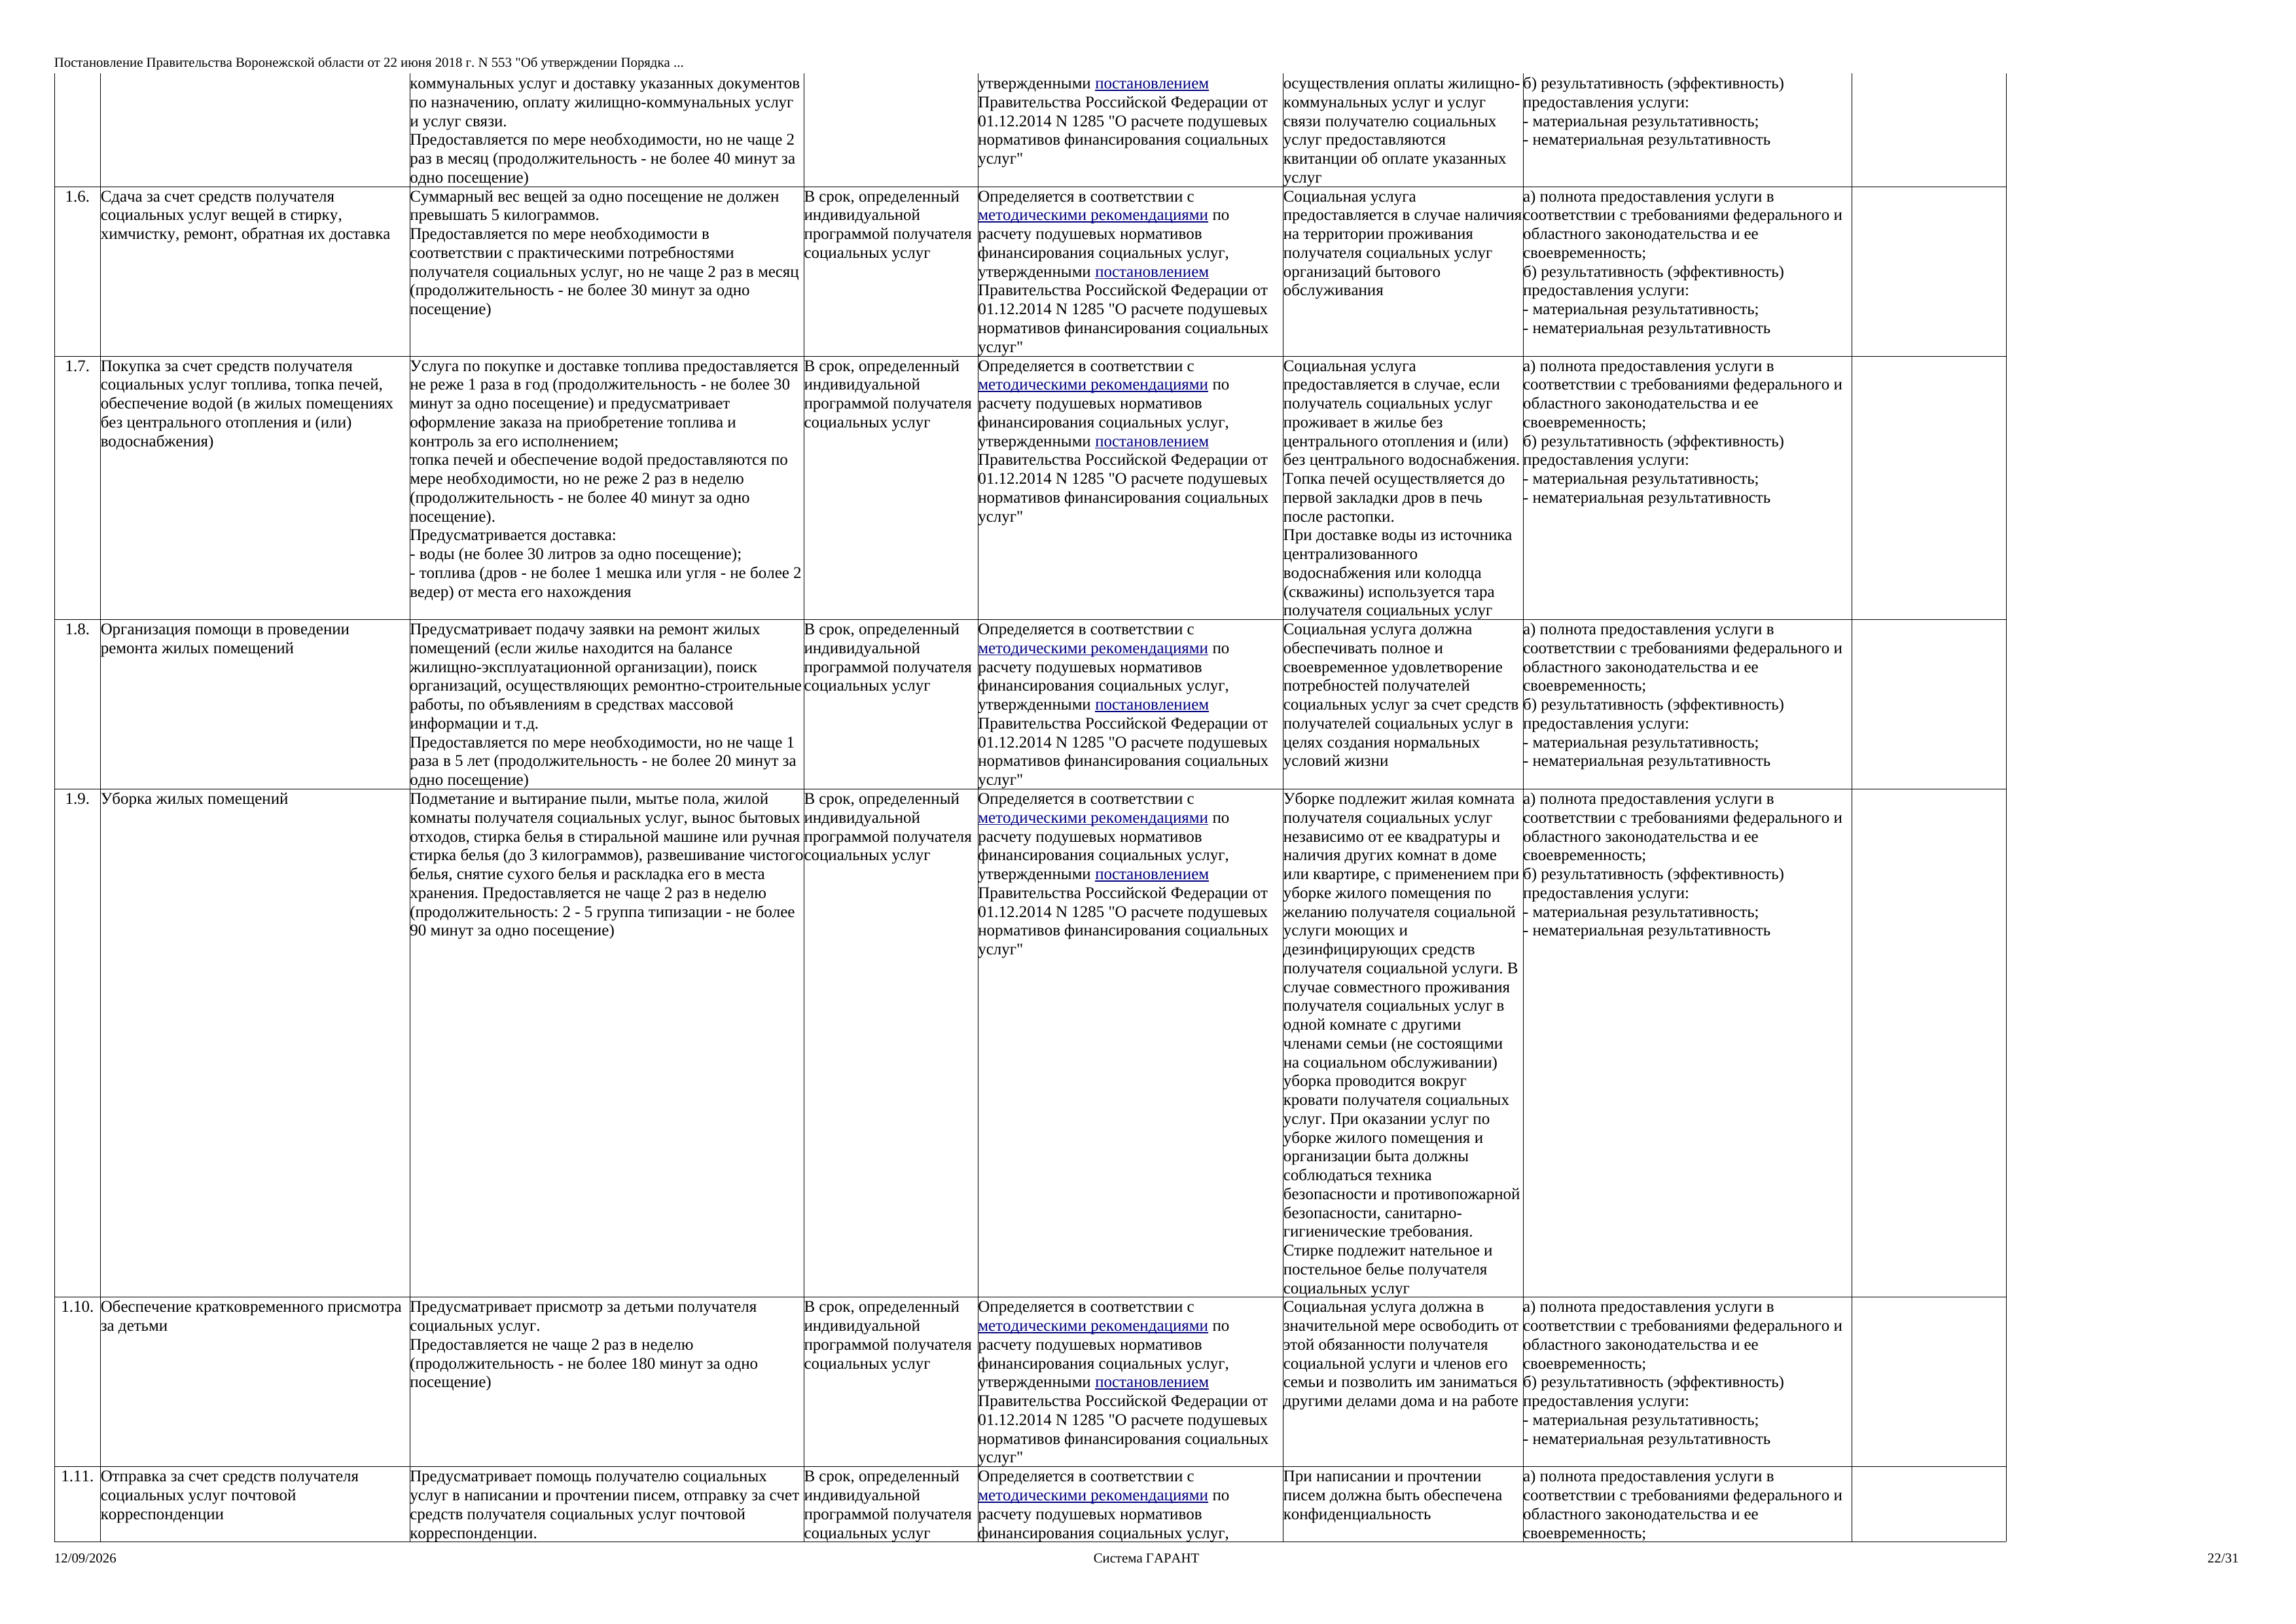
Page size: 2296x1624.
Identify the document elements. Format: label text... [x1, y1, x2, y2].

table_cell [1852, 187, 2006, 356]
table_cell Предусматривает подачу заявки на ремонт жилых помещений (если жилье находится на балансе жилищно-эксплуатационной организации), поиск организаций, осуществляющих ремонтно-строительные работы, по объявлениям в средствах массовой информации и т.д. Предоставляется по мере необходимости, но не чаще 1 раза в 5 лет (продолжительность - не более 20 минут за одно посещение) [410, 620, 804, 789]
table_cell [804, 73, 978, 187]
table_cell а) полнота предоставления услуги в соответствии с требованиями федерального и областного законодательства и ее своевременность; б) результативность (эффективность) предоставления услуги: - материальная результативность; - нематериальная результативность [1524, 357, 1852, 619]
table_cell Социальная услуга должна в значительной мере освободить от этой обязанности получателя социальной услуги и членов его семьи и позволить им заниматься другими делами дома и на работе [1283, 1297, 1523, 1466]
table_cell [55, 73, 100, 187]
table_cell В срок, определенный индивидуальной программой получателя социальных услуг [804, 1297, 978, 1466]
table_cell Организация помощи в проведении ремонта жилых помещений [101, 620, 410, 789]
table_cell Уборка жилых помещений [101, 789, 410, 1297]
table_cell Предусматривает помощь получателю социальных услуг в написании и прочтении писем, отправку за счет средств получателя социальных услуг почтовой корреспонденции. [410, 1467, 804, 1542]
table_cell Подметание и вытирание пыли, мытье пола, жилой комнаты получателя социальных услуг, вынос бытовых отходов, стирка белья в стиральной машине или ручная стирка белья (до 3 килограммов), развешивание чистого белья, снятие сухого белья и раскладка его в места хранения. Предоставляется не чаще 2 раз в неделю (продолжительность: 2 - 5 группа типизации - не более 90 минут за одно посещение) [410, 789, 804, 1297]
table_cell а) полнота предоставления услуги в соответствии с требованиями федерального и областного законодательства и ее своевременность; б) результативность (эффективность) предоставления услуги: - материальная результативность; - нематериальная результативность [1524, 187, 1852, 356]
table_cell [1852, 357, 2006, 619]
table_cell 1.7. [55, 357, 100, 619]
table_cell 1.9. [55, 789, 100, 1297]
table_cell б) результативность (эффективность) предоставления услуги: - материальная результативность; - нематериальная результативность [1524, 73, 1852, 187]
table_cell Определяется в соответствии с методическими рекомендациями по расчету подушевых нормативов финансирования социальных услуг, утвержденными постановлением Правительства Российской Федерации от 01.12.2014 N 1285 "О расчете подушевых нормативов финансирования социальных услуг" [978, 187, 1283, 356]
table_cell В срок, определенный индивидуальной программой получателя социальных услуг [804, 1467, 978, 1542]
table_cell В срок, определенный индивидуальной программой получателя социальных услуг [804, 357, 978, 619]
table_cell Социальная услуга должна обеспечивать полное и своевременное удовлетворение потребностей получателей социальных услуг за счет средств получателей социальных услуг в целях создания нормальных условий жизни [1283, 620, 1523, 789]
table_cell коммунальных услуг и доставку указанных документов по назначению, оплату жилищно-коммунальных услуг и услуг связи. Предоставляется по мере необходимости, но не чаще 2 раз в месяц (продолжительность - не более 40 минут за одно посещение) [410, 73, 804, 187]
table_cell Социальная услуга предоставляется в случае наличия на территории проживания получателя социальных услуг организаций бытового обслуживания [1283, 187, 1523, 356]
table_cell а) полнота предоставления услуги в соответствии с требованиями федерального и областного законодательства и ее своевременность; б) результативность (эффективность) предоставления услуги: - материальная результативность; - нематериальная результативность [1524, 620, 1852, 789]
table_cell Определяется в соответствии с методическими рекомендациями по расчету подушевых нормативов финансирования социальных услуг, утвержденными постановлением Правительства Российской Федерации от 01.12.2014 N 1285 "О расчете подушевых нормативов финансирования социальных услуг" [978, 789, 1283, 1297]
table_cell В срок, определенный индивидуальной программой получателя социальных услуг [804, 187, 978, 356]
table_cell [101, 73, 410, 187]
table_cell 1.8. [55, 620, 100, 789]
table_cell Услуга по покупке и доставке топлива предоставляется не реже 1 раза в год (продолжительность - не более 30 минут за одно посещение) и предусматривает оформление заказа на приобретение топлива и контроль за его исполнением; топка печей и обеспечение водой предоставляются по мере необходимости, но не реже 2 раз в неделю (продолжительность - не более 40 минут за одно посещение). Предусматривается доставка: - воды (не более 30 литров за одно посещение); - топлива (дров - не более 1 мешка или угля - не более 2 ведер) от места его нахождения [410, 357, 804, 619]
table_cell Предусматривает присмотр за детьми получателя социальных услуг. Предоставляется не чаще 2 раз в неделю (продолжительность - не более 180 минут за одно посещение) [410, 1297, 804, 1466]
table_cell В срок, определенный индивидуальной программой получателя социальных услуг [804, 620, 978, 789]
table_cell При написании и прочтении писем должна быть обеспечена конфиденциальность [1283, 1467, 1523, 1542]
table_cell [1852, 1297, 2006, 1466]
table_cell а) полнота предоставления услуги в соответствии с требованиями федерального и областного законодательства и ее своевременность; б) результативность (эффективность) предоставления услуги: - материальная результативность; - нематериальная результативность [1524, 1297, 1852, 1466]
table_cell Обеспечение кратковременного присмотра за детьми [101, 1297, 410, 1466]
table_cell 1.11. [55, 1467, 100, 1542]
table_cell Отправка за счет средств получателя социальных услуг почтовой корреспонденции [101, 1467, 410, 1542]
table_cell Уборке подлежит жилая комната получателя социальных услуг независимо от ее квадратуры и наличия других комнат в доме или квартире, с применением при уборке жилого помещения по желанию получателя социальной услуги моющих и дезинфицирующих средств получателя социальной услуги. В случае совместного проживания получателя социальных услуг в одной комнате с другими членами семьи (не состоящими на социальном обслуживании) уборка проводится вокруг кровати получателя социальных услуг. При оказании услуг по уборке жилого помещения и организации быта должны соблюдаться техника безопасности и противопожарной безопасности, санитарно-гигиенические требования. Стирке подлежит нательное и постельное белье получателя социальных услуг [1283, 789, 1523, 1297]
table_cell осуществления оплаты жилищно-коммунальных услуг и услуг связи получателю социальных услуг предоставляются квитанции об оплате указанных услуг [1283, 73, 1523, 187]
table_cell Определяется в соответствии с методическими рекомендациями по расчету подушевых нормативов финансирования социальных услуг, утвержденными постановлением Правительства Российской Федерации от 01.12.2014 N 1285 "О расчете подушевых нормативов финансирования социальных услуг" [978, 1297, 1283, 1466]
table_cell 1.10. [55, 1297, 100, 1466]
table_cell утвержденными постановлением Правительства Российской Федерации от 01.12.2014 N 1285 "О расчете подушевых нормативов финансирования социальных услуг" [978, 73, 1283, 187]
table_cell Покупка за счет средств получателя социальных услуг топлива, топка печей, обеспечение водой (в жилых помещениях без центрального отопления и (или) водоснабжения) [101, 357, 410, 619]
table_cell 1.6. [55, 187, 100, 356]
table_cell Социальная услуга предоставляется в случае, если получатель социальных услуг проживает в жилье без центрального отопления и (или) без центрального водоснабжения. Топка печей осуществляется до первой закладки дров в печь после растопки. При доставке воды из источника централизованного водоснабжения или колодца (скважины) используется тара получателя социальных услуг [1283, 357, 1523, 619]
table_cell а) полнота предоставления услуги в соответствии с требованиями федерального и областного законодательства и ее своевременность; [1524, 1467, 1852, 1542]
table_cell Определяется в соответствии с методическими рекомендациями по расчету подушевых нормативов финансирования социальных услуг, [978, 1467, 1283, 1542]
table_cell Суммарный вес вещей за одно посещение не должен превышать 5 килограммов. Предоставляется по мере необходимости в соответствии с практическими потребностями получателя социальных услуг, но не чаще 2 раз в месяц (продолжительность - не более 30 минут за одно посещение) [410, 187, 804, 356]
table_cell Определяется в соответствии с методическими рекомендациями по расчету подушевых нормативов финансирования социальных услуг, утвержденными постановлением Правительства Российской Федерации от 01.12.2014 N 1285 "О расчете подушевых нормативов финансирования социальных услуг" [978, 357, 1283, 619]
table_cell [1852, 620, 2006, 789]
table_cell [1852, 789, 2006, 1297]
table_cell [1852, 73, 2006, 187]
table_cell а) полнота предоставления услуги в соответствии с требованиями федерального и областного законодательства и ее своевременность; б) результативность (эффективность) предоставления услуги: - материальная результативность; - нематериальная результативность [1524, 789, 1852, 1297]
table_cell В срок, определенный индивидуальной программой получателя социальных услуг [804, 789, 978, 1297]
table_cell Сдача за счет средств получателя социальных услуг вещей в стирку, химчистку, ремонт, обратная их доставка [101, 187, 410, 356]
table_cell [1852, 1467, 2006, 1542]
table_cell Определяется в соответствии с методическими рекомендациями по расчету подушевых нормативов финансирования социальных услуг, утвержденными постановлением Правительства Российской Федерации от 01.12.2014 N 1285 "О расчете подушевых нормативов финансирования социальных услуг" [978, 620, 1283, 789]
